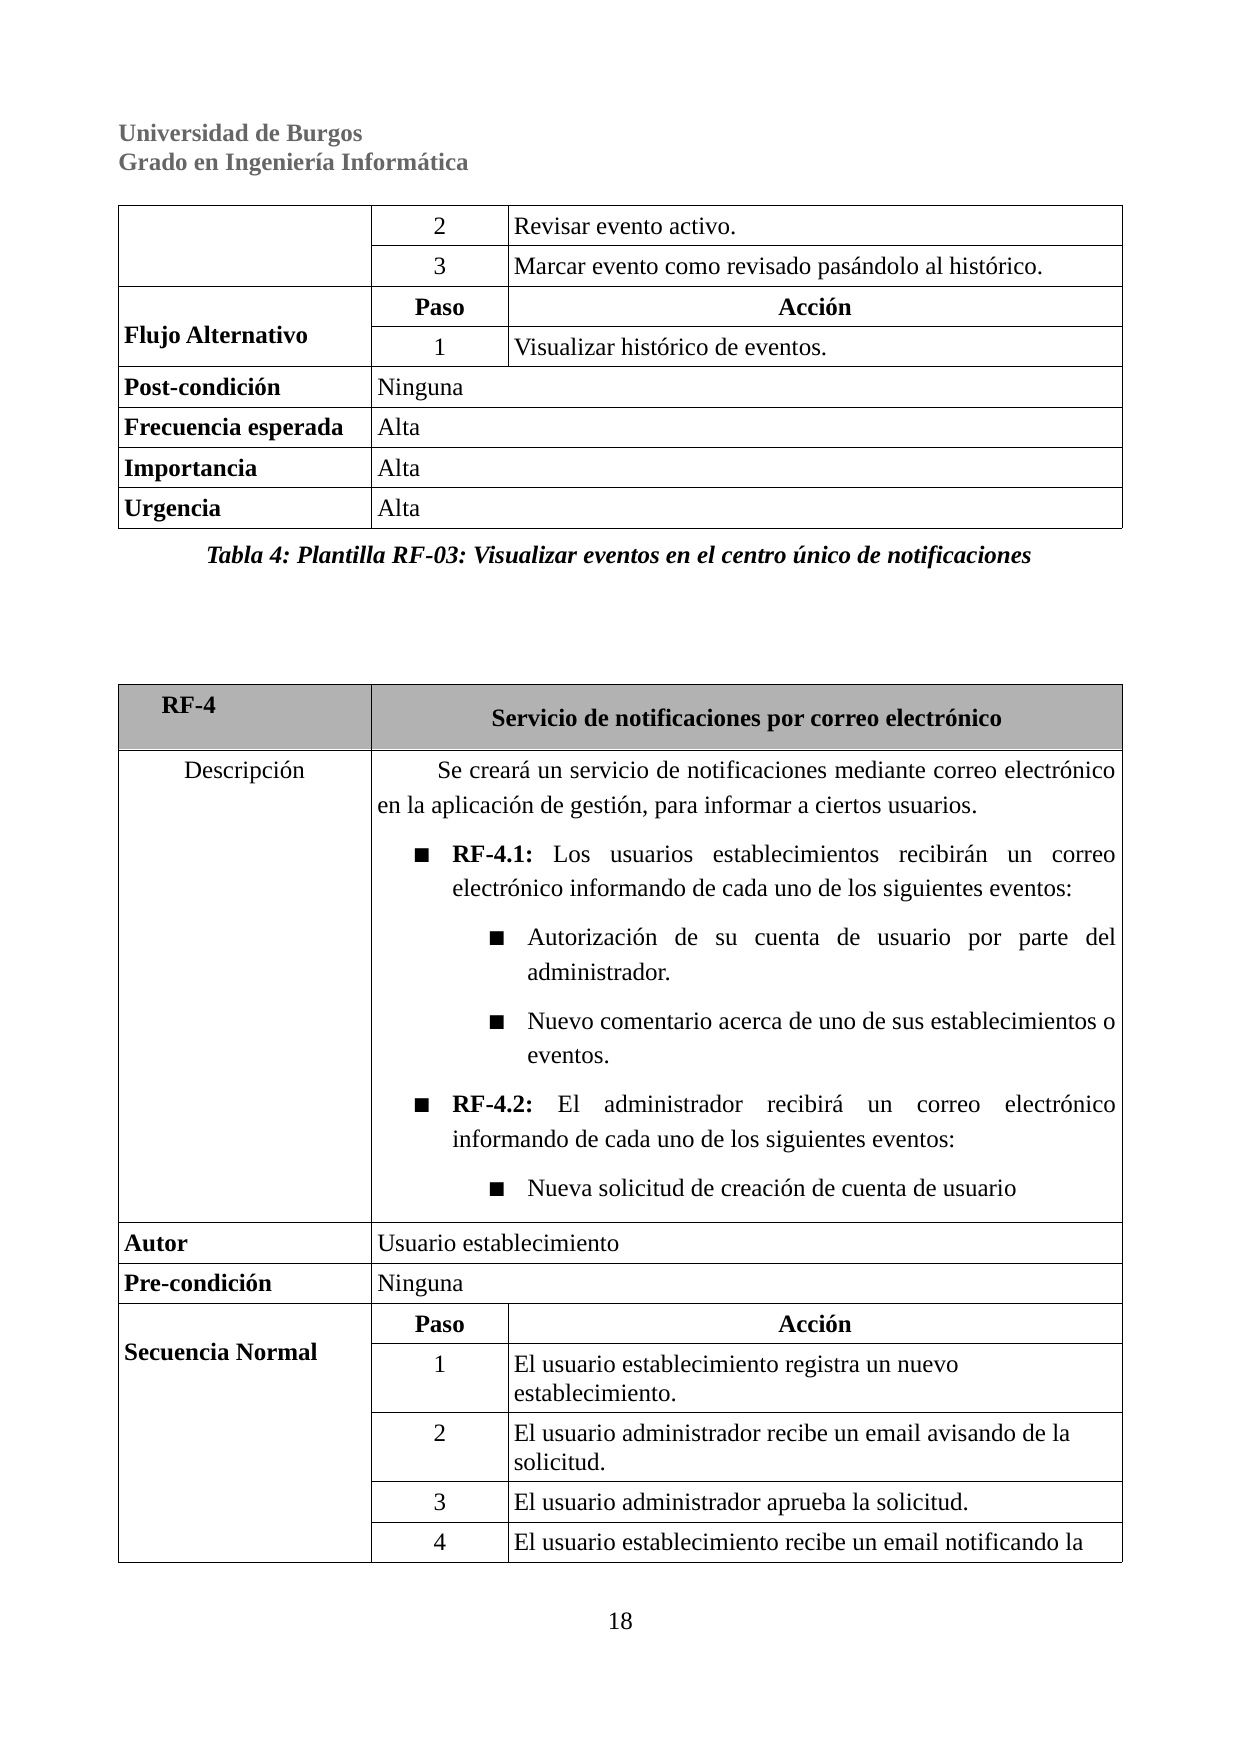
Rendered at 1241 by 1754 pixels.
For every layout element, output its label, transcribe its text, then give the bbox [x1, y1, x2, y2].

table_cell Acción [509, 1304, 1122, 1343]
table_cell Alta [372, 408, 1122, 447]
table_cell 1 [372, 327, 508, 366]
table_cell Secuencia Normal [119, 1304, 371, 1562]
table_cell 3 [372, 246, 508, 286]
table_cell Frecuencia esperada [119, 408, 371, 447]
table_cell Usuario establecimiento [372, 1223, 1122, 1262]
table_cell 1 [372, 1344, 508, 1412]
table_cell 2 [372, 206, 508, 245]
table_cell [119, 206, 371, 286]
table_cell Visualizar histórico de eventos. [509, 327, 1122, 366]
table_header [119, 685, 371, 749]
table_cell Alta [372, 448, 1122, 487]
table_cell Importancia [119, 448, 371, 487]
table_cell Post-condición [119, 367, 371, 407]
table_cell Revisar evento activo. [509, 206, 1122, 245]
table_cell Se creará un servicio de notificaciones mediante correo electrónico en la aplicación de gestión, para informar a ciertos usuarios. RF-4.1: Los usuarios establecimientos recibirán un correo electrónico informando de cada uno de los siguientes eventos: Autorización de su cuenta de usuario por parte del administrador. Nuevo comentario acerca de uno de sus establecimientos o eventos. RF-4.2: El administrador recibirá un correo electrónico informando de cada uno de los siguientes eventos: Nueva solicitud de creación de cuenta de usuario [372, 751, 1122, 1222]
table_cell El usuario administrador recibe un email avisando de la solicitud. [509, 1413, 1122, 1481]
table_cell 4 [372, 1523, 508, 1562]
table_cell Ninguna [372, 367, 1122, 407]
table_cell El usuario establecimiento recibe un email notificando la [509, 1523, 1122, 1562]
table_cell El usuario establecimiento registra un nuevo establecimiento. [509, 1344, 1122, 1412]
text Tabla 4: Plantilla RF-03: Visualizar eventos en el centro único de notificaciones [118, 540, 1122, 569]
table_cell El usuario administrador aprueba la solicitud. [509, 1482, 1122, 1522]
table_cell Marcar evento como revisado pasándolo al histórico. [509, 246, 1122, 286]
table_cell Acción [509, 287, 1122, 326]
table_cell Descripción [119, 751, 371, 1222]
table_cell Alta [372, 488, 1122, 528]
table_cell Paso [372, 287, 508, 326]
table_cell Paso [372, 1304, 508, 1343]
table_cell Flujo Alternativo [119, 287, 371, 366]
table_cell 3 [372, 1482, 508, 1522]
table_cell Ninguna [372, 1264, 1122, 1303]
table_cell 2 [372, 1413, 508, 1481]
table_cell Pre-condición [119, 1264, 371, 1303]
table_cell Autor [119, 1223, 371, 1262]
table_header Servicio de notificaciones por correo electrónico [372, 685, 1122, 749]
table_cell Urgencia [119, 488, 371, 528]
